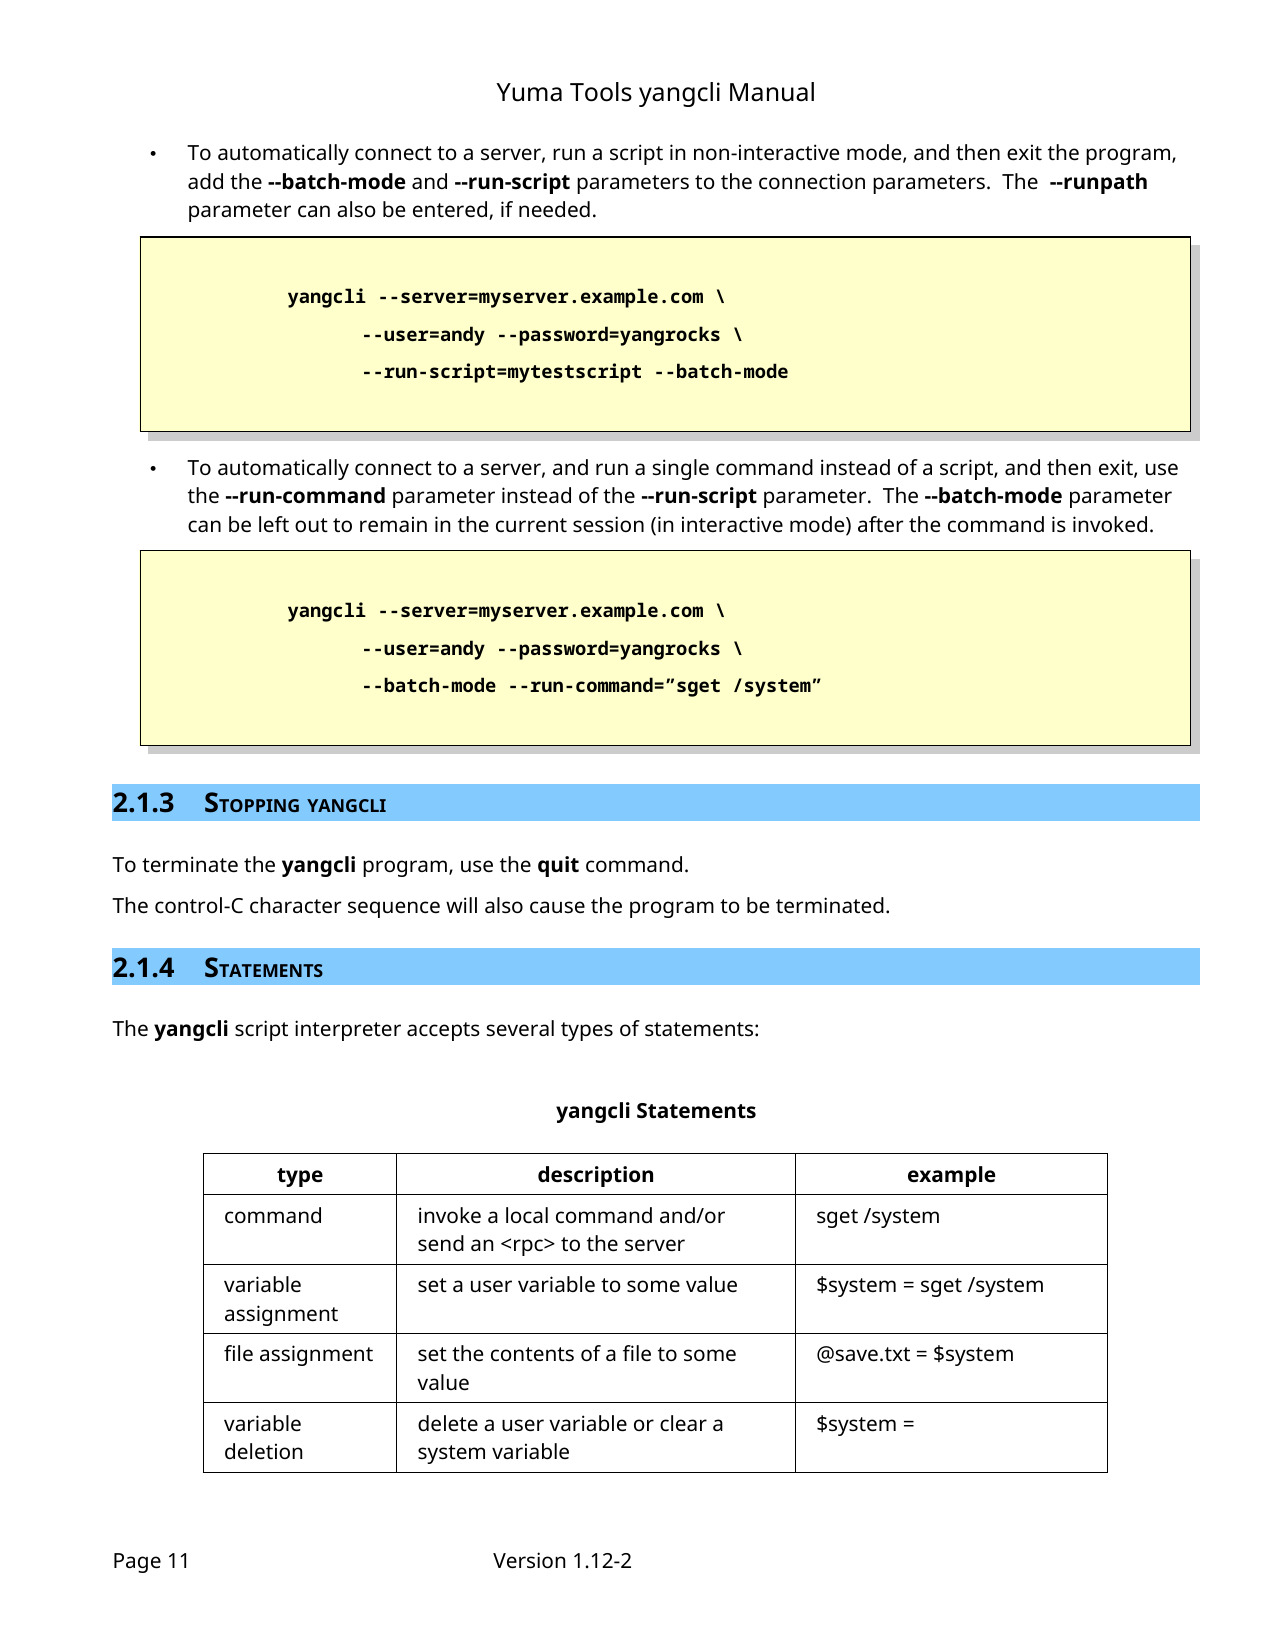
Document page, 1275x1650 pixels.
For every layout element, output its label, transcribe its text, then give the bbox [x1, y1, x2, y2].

table_cell sget /system [796, 1195, 1107, 1263]
text The yangcli script interpreter accepts several types of statements: [112, 1014, 1200, 1043]
subtitle yangcli Statements [127, 1096, 1185, 1125]
text The control-C character sequence will also cause the program to be terminated. [112, 891, 1200, 919]
subtitle Stopping yangcli [112, 784, 1200, 821]
table_header example [796, 1154, 1107, 1194]
text --run-script=mytestscript --batch-mode [141, 349, 1190, 384]
table_cell delete a user variable or clear a system variable [397, 1403, 795, 1472]
list To automatically connect to a server, and run a single command instead of a script, and then exit, use the --run-command parameter instead of the --run-script parameter. The --batch-mode parameter can be left out to remain in the current session (in interactive mode) after the command is invoked. [150, 453, 1200, 538]
table_header type [204, 1154, 396, 1194]
subtitle Statements [112, 948, 1200, 985]
table_cell $system = [796, 1403, 1107, 1472]
table_cell $system = sget /system [796, 1265, 1107, 1333]
table_cell set the contents of a file to some value [397, 1334, 795, 1402]
list To automatically connect to a server, run a script in non-interactive mode, and then exit the program, add the --batch-mode and --run-script parameters to the connection parameters. The --runpath parameter can also be entered, if needed. [150, 138, 1200, 224]
table_cell variable deletion [204, 1403, 396, 1472]
table_cell variable assignment [204, 1265, 396, 1333]
table_cell @save.txt = $system [796, 1334, 1107, 1402]
text --batch-mode --run-command=”sget /system” [141, 663, 1190, 698]
text yangcli --server=myserver.example.com \ [141, 588, 1190, 623]
table_header description [397, 1154, 795, 1194]
table_cell invoke a local command and/or send an <rpc> to the server [397, 1195, 795, 1263]
table_cell file assignment [204, 1334, 396, 1402]
table_cell command [204, 1195, 396, 1263]
text --user=andy --password=yangrocks \ [141, 625, 1190, 661]
table_cell set a user variable to some value [397, 1265, 795, 1333]
text To terminate the yangcli program, use the quit command. [112, 850, 1200, 878]
text --user=andy --password=yangrocks \ [141, 311, 1190, 347]
text yangcli --server=myserver.example.com \ [141, 274, 1190, 309]
